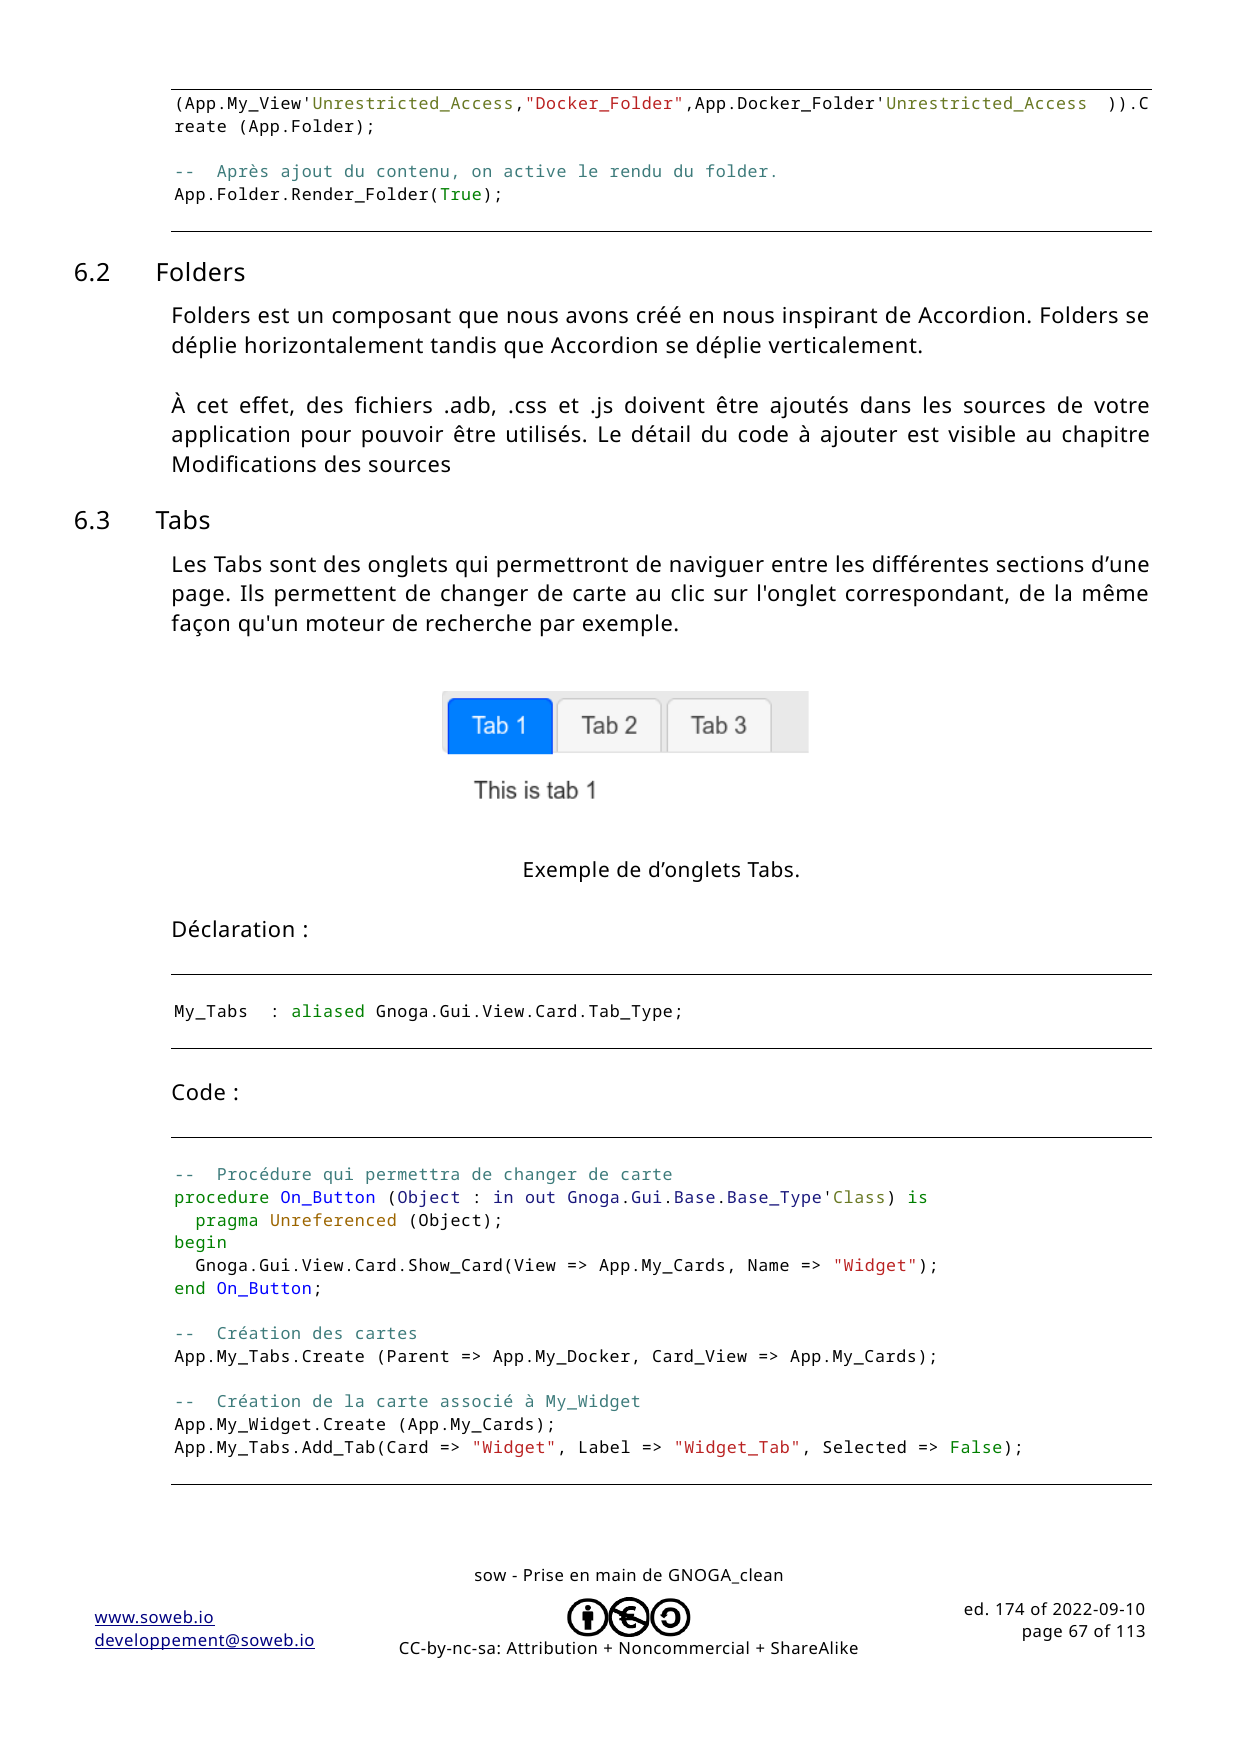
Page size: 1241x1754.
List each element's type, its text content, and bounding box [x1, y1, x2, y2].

list Gnoga.Gui.View.Card.Show_Card(View => App.My_Cards, Name => "Widget"); [171, 1251, 1152, 1273]
subtitle Folders [74, 254, 1152, 288]
text À cet effet, des fichiers .adb, .css et .js doivent être ajoutés dans les sources de votre application pour pouvoir être utilisés. Le détail du code à ajouter est visible au chapitre Modifications des sources [171, 390, 1152, 479]
list App.My_Tabs.Add_Tab(Card => "Widget", Label => "Widget_Tab", Selected => False); [171, 1432, 1152, 1484]
list -- Création de la carte associé à My_Widget [171, 1387, 1152, 1409]
list (App.My_View'Unrestricted_Access,"Docker_Folder",App.Docker_Folder'Unrestricted_Access )).Create (App.Folder); [171, 90, 1152, 137]
list -- Création des cartes [171, 1319, 1152, 1341]
picture [566, 1597, 691, 1637]
text Folders est un composant que nous avons créé en nous inspirant de Accordion. Folders se déplie horizontalement tandis que Accordion se déplie verticalement. [171, 300, 1152, 360]
list procedure On_Button (Object : in out Gnoga.Gui.Base.Base_Type'Class) is [171, 1182, 1152, 1205]
list -- Après ajout du contenu, on active le rendu du folder. [171, 157, 1152, 179]
text Code : [171, 1077, 1152, 1107]
subtitle Tabs [74, 503, 1152, 537]
list pragma Unreferenced (Object); [171, 1205, 1152, 1228]
list App.My_Widget.Create (App.My_Cards); [171, 1409, 1152, 1432]
text Les Tabs sont des onglets qui permettront de naviguer entre les différentes sections d’une page. Ils permettent de changer de carte au clic sur l'onglet correspondant, de la même façon qu'un moteur de recherche par exemple. [171, 548, 1152, 638]
text Déclaration : [171, 914, 1152, 944]
list begin [171, 1228, 1152, 1251]
text Exemple de d’onglets Tabs. [171, 856, 1152, 884]
list App.My_Tabs.Create (Parent => App.My_Docker, Card_View => App.My_Cards); [171, 1341, 1152, 1387]
list App.Folder.Render_Folder(True); [171, 179, 1152, 231]
list -- Procédure qui permettra de changer de carte [171, 1138, 1152, 1182]
picture [442, 691, 809, 826]
list end On_Button; [171, 1273, 1152, 1319]
list My_Tabs : aliased Gnoga.Gui.View.Card.Tab_Type; [171, 975, 1152, 1022]
